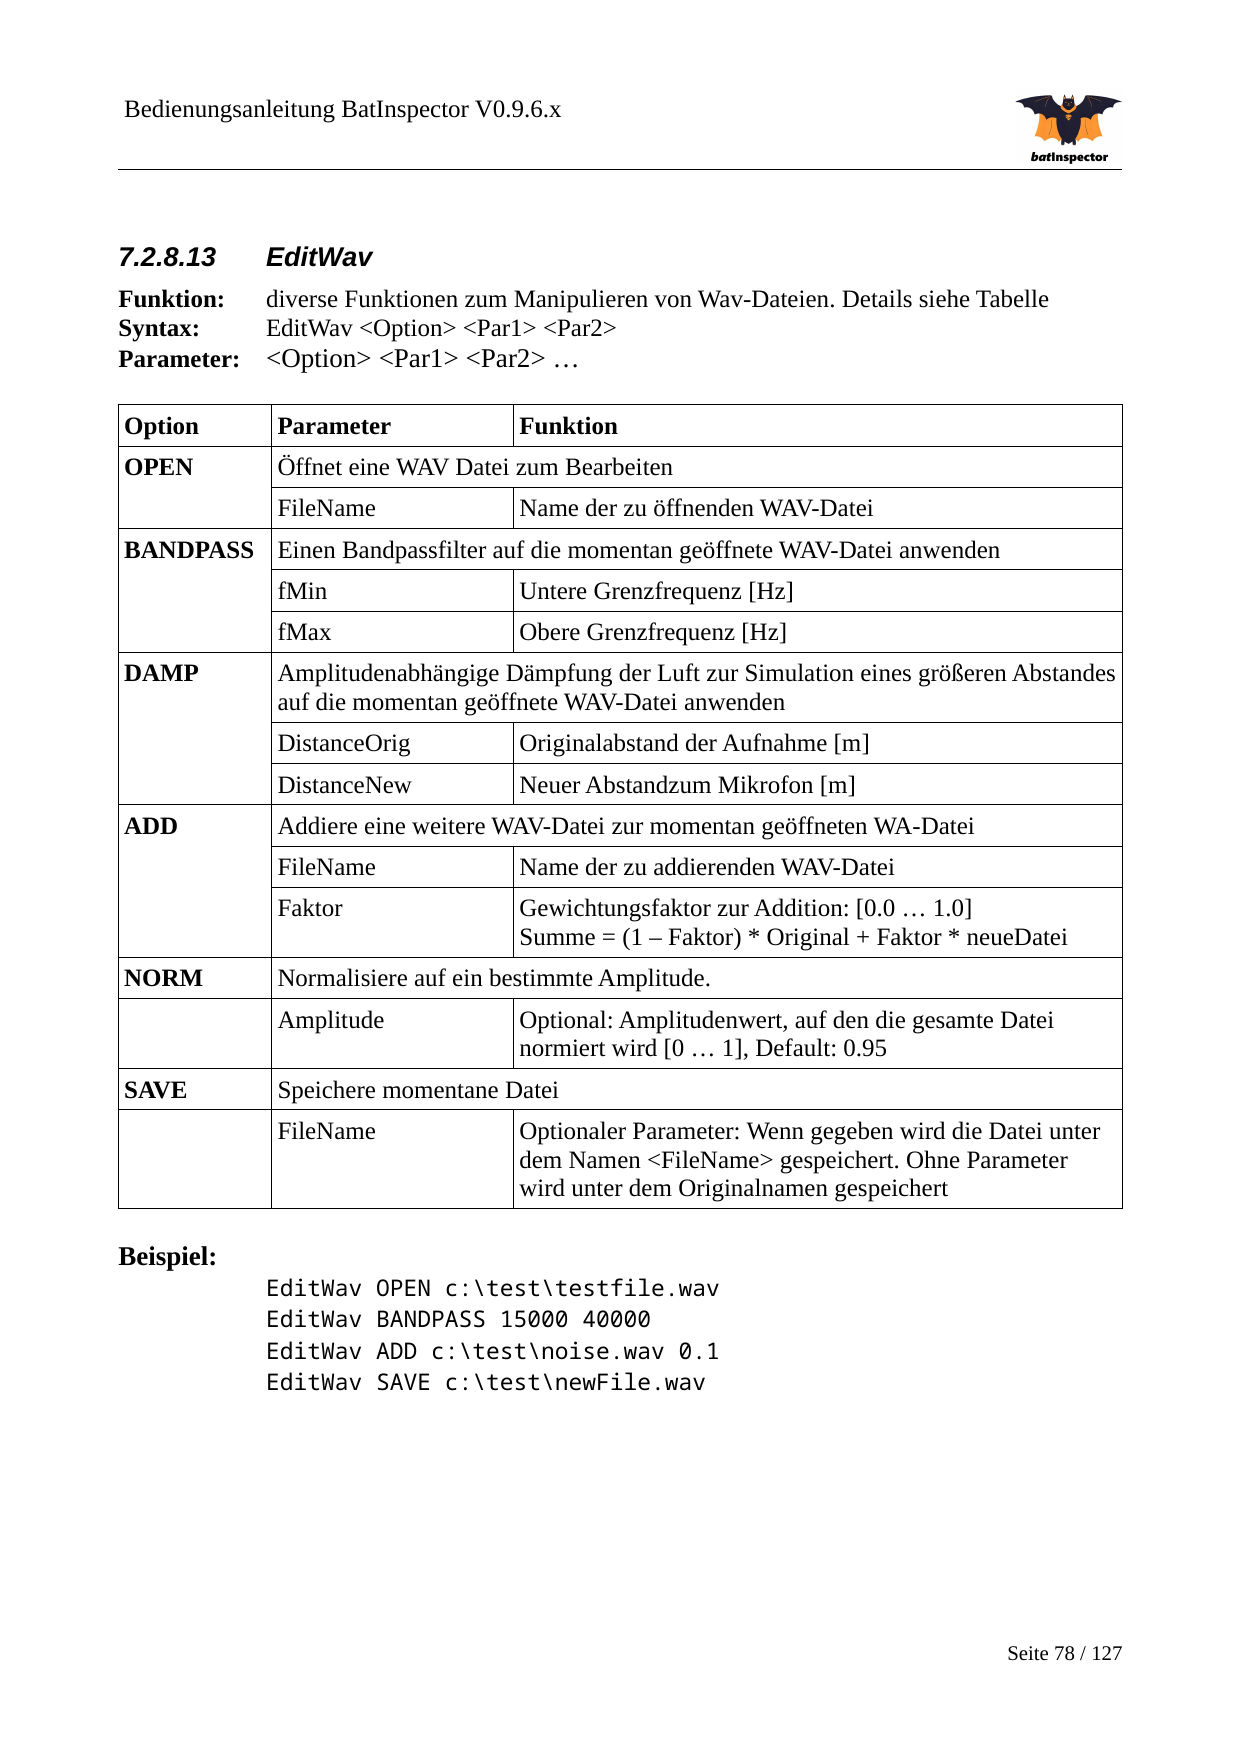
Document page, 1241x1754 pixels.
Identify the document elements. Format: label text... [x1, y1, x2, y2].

picture [1015, 88, 1125, 165]
text EditWav BANDPASS 15000 40000 [118, 1303, 1122, 1335]
table_cell Faktor [272, 888, 513, 957]
table_cell DAMP [119, 653, 271, 804]
table_cell Optionaler Parameter: Wenn gegeben wird die Datei unter dem Namen <FileName> gespeichert. Ohne Parameter wird unter dem Originalnamen gespeichert [514, 1110, 1122, 1208]
table_cell BANDPASS [119, 529, 271, 652]
text Beispiel: EditWav OPEN c:\test\testfile.wav [118, 1240, 1122, 1303]
text Syntax: EditWav <Option> <Par1> <Par2> [118, 313, 1122, 342]
table_cell Neuer Abstandzum Mikrofon [m] [514, 764, 1122, 804]
table_cell Addiere eine weitere WAV-Datei zur momentan geöffneten WA-Datei [272, 805, 1122, 846]
text Funktion: diverse Funktionen zum Manipulieren von Wav-Dateien. Details siehe Tabelle [118, 284, 1122, 313]
table_cell Originalabstand der Aufnahme [m] [514, 723, 1122, 763]
table_cell Öffnet eine WAV Datei zum Bearbeiten [272, 447, 1122, 487]
table_cell Einen Bandpassfilter auf die momentan geöffnete WAV-Datei anwenden [272, 529, 1122, 569]
table_cell Speichere momentane Datei [272, 1069, 1122, 1109]
table_cell SAVE [119, 1069, 271, 1109]
table_header Option [119, 405, 271, 446]
table_cell DistanceOrig [272, 723, 513, 763]
table_cell Obere Grenzfrequenz [Hz] [514, 612, 1122, 652]
table_cell Name der zu addierenden WAV-Datei [514, 847, 1122, 887]
text EditWav SAVE c:\test\newFile.wav [118, 1366, 1122, 1397]
table_cell ADD [119, 805, 271, 957]
table_cell Normalisiere auf ein bestimmte Amplitude. [272, 958, 1122, 998]
table_cell Name der zu öffnenden WAV-Datei [514, 488, 1122, 528]
text EditWav ADD c:\test\noise.wav 0.1 [118, 1335, 1122, 1366]
text Parameter: <Option> <Par1> <Par2> … [118, 342, 1122, 373]
table_cell FileName [272, 1110, 513, 1208]
table_cell [119, 1110, 271, 1208]
table_header Funktion [514, 405, 1122, 446]
table_cell FileName [272, 488, 513, 528]
table_cell DistanceNew [272, 764, 513, 804]
table_cell NORM [119, 958, 271, 998]
table_cell OPEN [119, 447, 271, 528]
table_cell fMin [272, 570, 513, 611]
table_cell Optional: Amplitudenwert, auf den die gesamte Datei normiert wird [0 … 1], Default: 0.95 [514, 999, 1122, 1068]
table_cell Untere Grenzfrequenz [Hz] [514, 570, 1122, 611]
subtitle EditWav [118, 241, 1122, 272]
table_header Parameter [272, 405, 513, 446]
table_cell Amplitudenabhängige Dämpfung der Luft zur Simulation eines größeren Abstandes auf die momentan geöffnete WAV-Datei anwenden [272, 653, 1122, 722]
table_cell Gewichtungsfaktor zur Addition: [0.0 … 1.0] Summe = (1 – Faktor) * Original + Faktor * neueDatei [514, 888, 1122, 957]
table_cell Amplitude [272, 999, 513, 1068]
table_cell [119, 999, 271, 1068]
table_cell fMax [272, 612, 513, 652]
table_cell FileName [272, 847, 513, 887]
